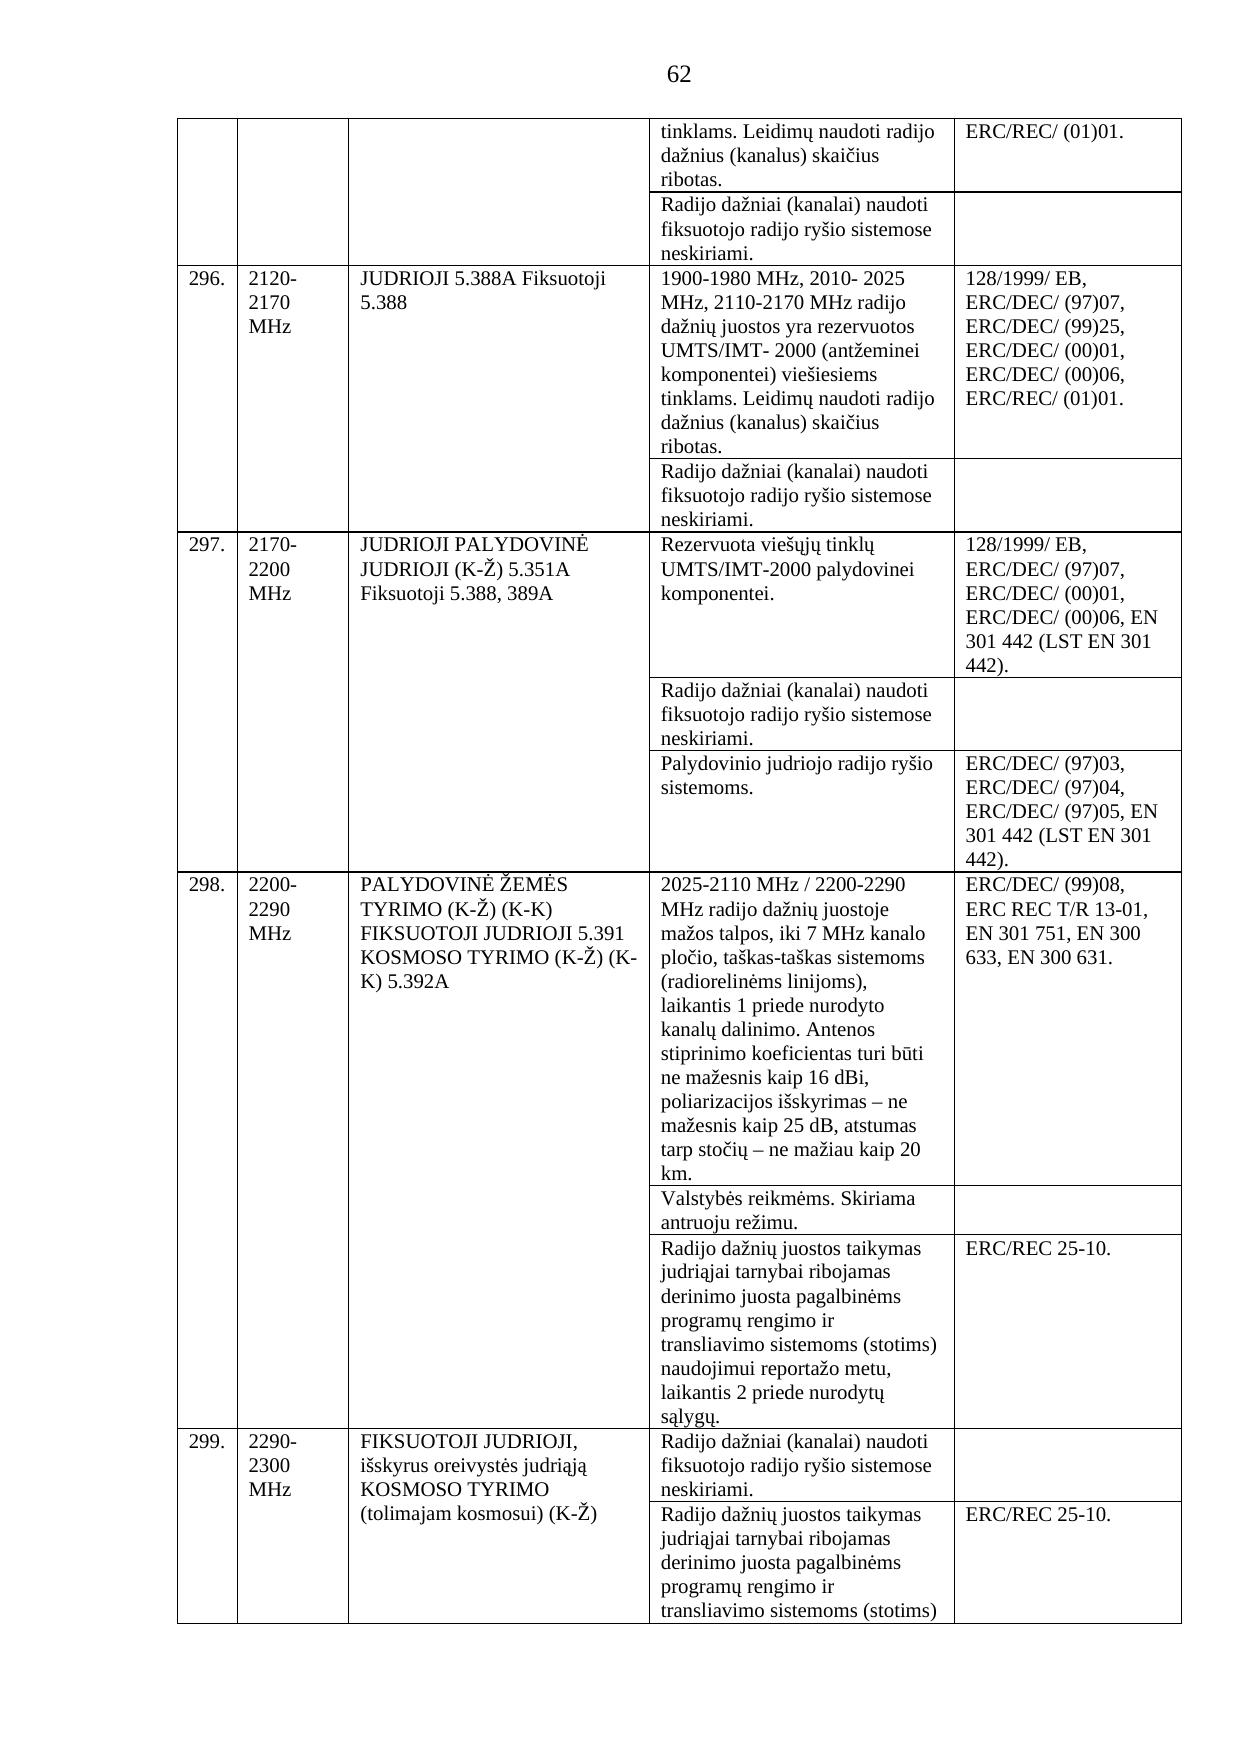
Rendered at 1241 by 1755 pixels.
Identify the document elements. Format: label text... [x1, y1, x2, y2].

table_cell ERC/REC 25-10. [955, 1502, 1181, 1622]
table_cell 2200-2290 MHz [238, 873, 348, 1428]
table_cell Valstybės reikmėms. Skiriama antruoju režimu. [650, 1186, 954, 1234]
table_cell 2170-2200 MHz [238, 533, 348, 871]
table_cell 2025-2110 MHz / 2200-2290 MHz radijo dažnių juostoje mažos talpos, iki 7 MHz kanalo pločio, taškas-taškas sistemoms (radiorelinėms linijoms), laikantis 1 priede nurodyto kanalų dalinimo. Antenos stiprinimo koeficientas turi būti ne mažesnis kaip 16 dBi, poliarizacijos išskyrimas – ne mažesnis kaip 25 dB, atstumas tarp stočių – ne mažiau kaip 20 km. [650, 873, 954, 1185]
table_cell [349, 119, 649, 264]
table_cell [955, 1186, 1181, 1234]
table_cell 2120-2170 MHz [238, 266, 348, 531]
table_cell [955, 193, 1181, 264]
table_cell 298. [178, 873, 237, 1428]
table_cell Radijo dažniai (kanalai) naudoti fiksuotojo radijo ryšio sistemose neskiriami. [650, 678, 954, 750]
table_cell Rezervuota viešųjų tinklų UMTS/IMT-2000 palydovinei komponentei. [650, 533, 954, 677]
table_cell Radijo dažniai (kanalai) naudoti fiksuotojo radijo ryšio sistemose neskiriami. [650, 1429, 954, 1501]
table_cell [178, 119, 237, 264]
table_cell JUDRIOJI 5.388A Fiksuotoji 5.388 [349, 266, 649, 531]
table_cell 128/1999/ EB, ERC/DEC/ (97)07, ERC/DEC/ (99)25, ERC/DEC/ (00)01, ERC/DEC/ (00)06, ERC/REC/ (01)01. [955, 266, 1181, 458]
table_cell Radijo dažnių juostos taikymas judriąjai tarnybai ribojamas derinimo juosta pagalbinėms programų rengimo ir transliavimo sistemoms (stotims) naudojimui reportažo metu, laikantis 2 priede nurodytų sąlygų. [650, 1235, 954, 1428]
table_cell ERC/DEC/ (97)03, ERC/DEC/ (97)04, ERC/DEC/ (97)05, EN 301 442 (LST EN 301 442). [955, 751, 1181, 871]
table_cell ERC/REC/ (01)01. [955, 119, 1181, 191]
table_cell Palydovinio judriojo radijo ryšio sistemoms. [650, 751, 954, 871]
table_cell 2290-2300 MHz [238, 1429, 348, 1622]
table_cell 299. [178, 1429, 237, 1622]
table_cell ERC/DEC/ (99)08, ERC REC T/R 13-01, EN 301 751, EN 300 633, EN 300 631. [955, 873, 1181, 1185]
table_cell [955, 678, 1181, 750]
table_cell PALYDOVINĖ ŽEMĖS TYRIMO (K-Ž) (K-K) FIKSUOTOJI JUDRIOJI 5.391 KOSMOSO TYRIMO (K-Ž) (K-K) 5.392A [349, 873, 649, 1428]
table_cell tinklams. Leidimų naudoti radijo dažnius (kanalus) skaičius ribotas. [650, 119, 954, 191]
table_cell [955, 459, 1181, 531]
table_cell ERC/REC 25-10. [955, 1235, 1181, 1428]
table_cell 296. [178, 266, 237, 531]
table_cell JUDRIOJI PALYDOVINĖ JUDRIOJI (K-Ž) 5.351A Fiksuotoji 5.388, 389A [349, 533, 649, 871]
table_cell Radijo dažniai (kanalai) naudoti fiksuotojo radijo ryšio sistemose neskiriami. [650, 459, 954, 531]
table_cell 128/1999/ EB, ERC/DEC/ (97)07, ERC/DEC/ (00)01, ERC/DEC/ (00)06, EN 301 442 (LST EN 301 442). [955, 533, 1181, 677]
table_cell 297. [178, 533, 237, 871]
table_cell Radijo dažnių juostos taikymas judriąjai tarnybai ribojamas derinimo juosta pagalbinėms programų rengimo ir transliavimo sistemoms (stotims) [650, 1502, 954, 1622]
table_cell FIKSUOTOJI JUDRIOJI, išskyrus oreivystės judriąją KOSMOSO TYRIMO (tolimajam kosmosui) (K-Ž) [349, 1429, 649, 1622]
table_cell [955, 1429, 1181, 1501]
table_cell [238, 119, 348, 264]
table_cell 1900-1980 MHz, 2010- 2025 MHz, 2110-2170 MHz radijo dažnių juostos yra rezervuotos UMTS/IMT- 2000 (antžeminei komponentei) viešiesiems tinklams. Leidimų naudoti radijo dažnius (kanalus) skaičius ribotas. [650, 266, 954, 458]
table_cell Radijo dažniai (kanalai) naudoti fiksuotojo radijo ryšio sistemose neskiriami. [650, 193, 954, 264]
